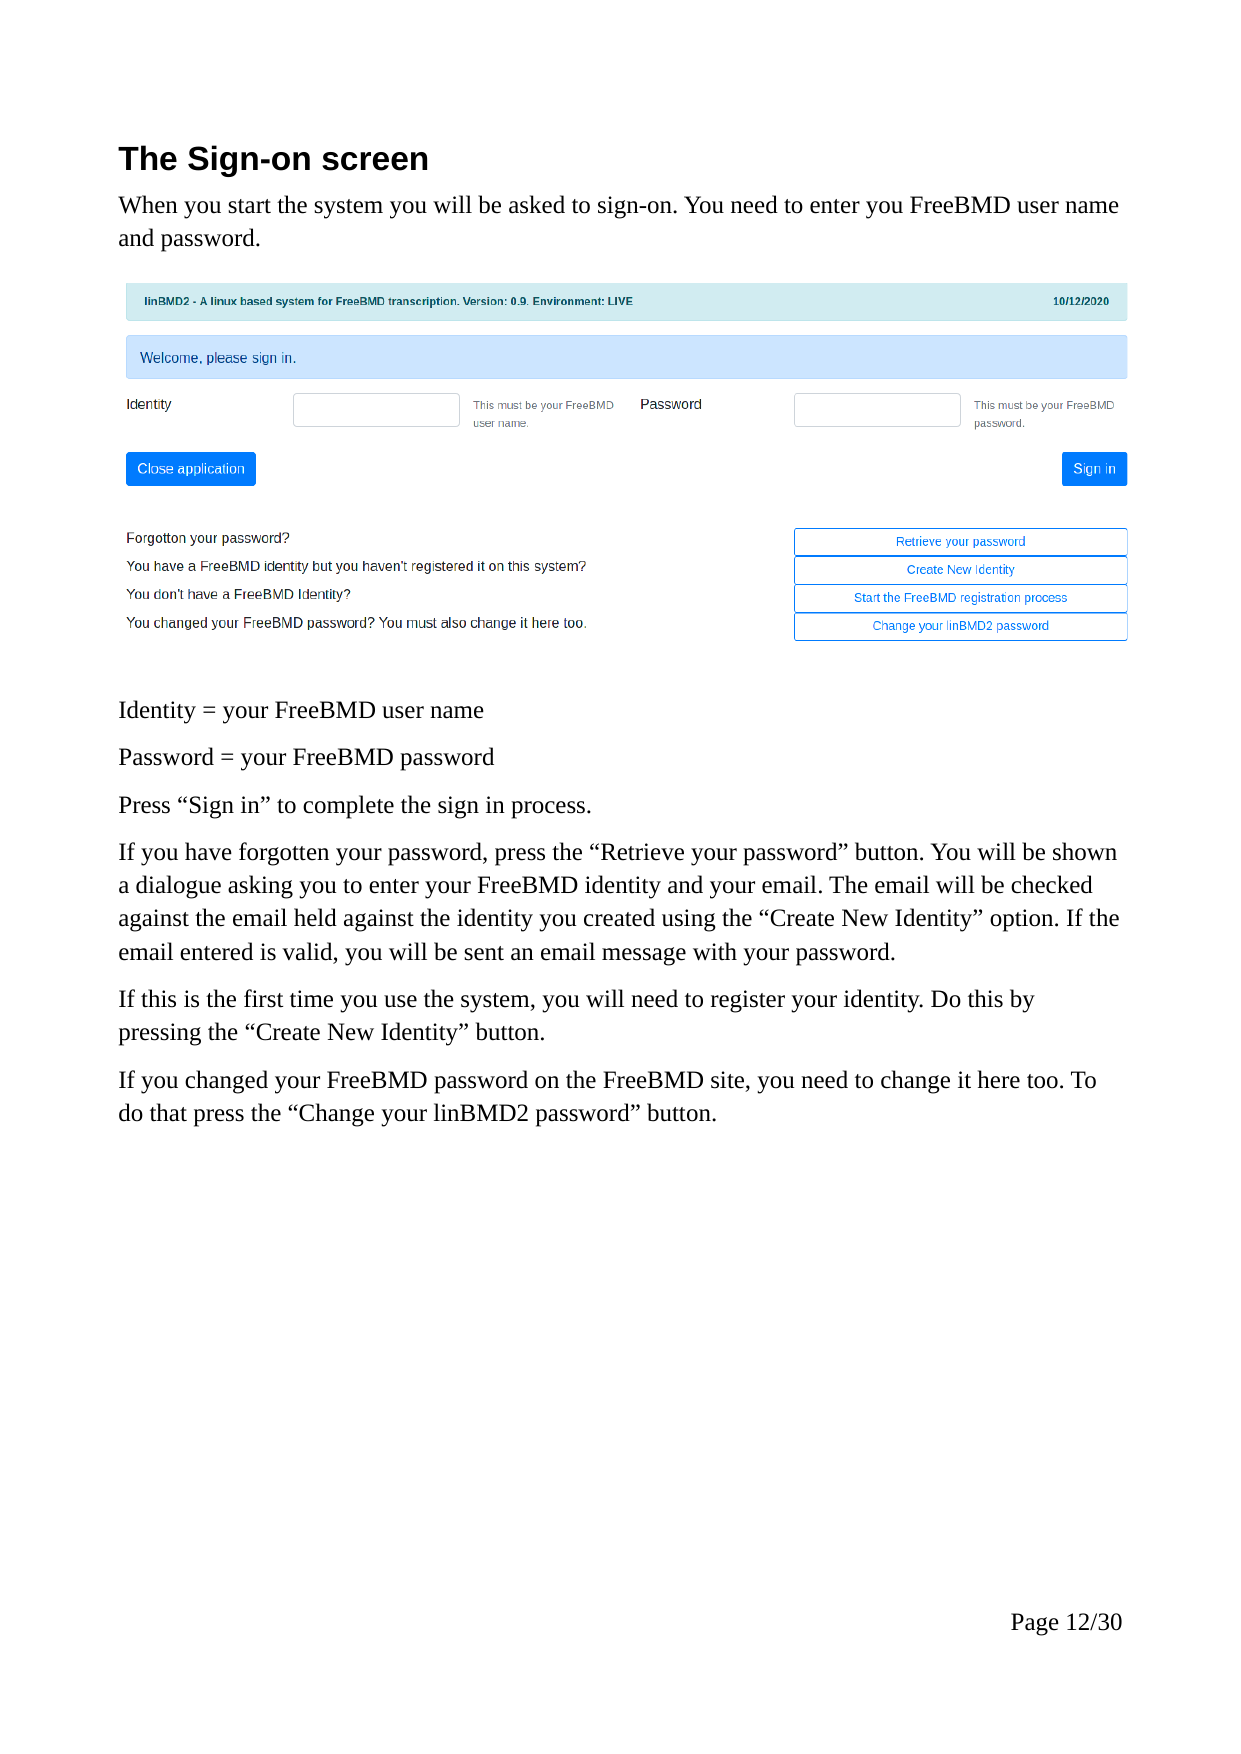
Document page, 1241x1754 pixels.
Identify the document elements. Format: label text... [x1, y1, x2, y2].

subtitle The Sign-on screen [118, 139, 1122, 178]
picture [123, 283, 1128, 643]
text If this is the first time you use the system, you will need to register your identity. Do this by pressing the “Create New Identity” button. [118, 984, 1122, 1046]
text If you changed your FreeBMD password on the FreeBMD site, you need to change it here too. To do that press the “Change your linBMD2 password” button. [118, 1065, 1122, 1127]
text If you have forgotten your password, press the “Retrieve your password” button. You will be shown a dialogue asking you to enter your FreeBMD identity and your email. The email will be checked against the email held against the identity you created using the “Create New Identity” option. If the email entered is valid, you will be sent an email message with your password. [118, 837, 1122, 965]
text When you start the system you will be asked to sign-on. You need to enter you FreeBMD user name and password. [118, 190, 1122, 252]
text Identity = your FreeBMD user name [118, 695, 1122, 723]
text Password = your FreeBMD password [118, 742, 1122, 771]
text Press “Sign in” to complete the sign in process. [118, 790, 1122, 819]
